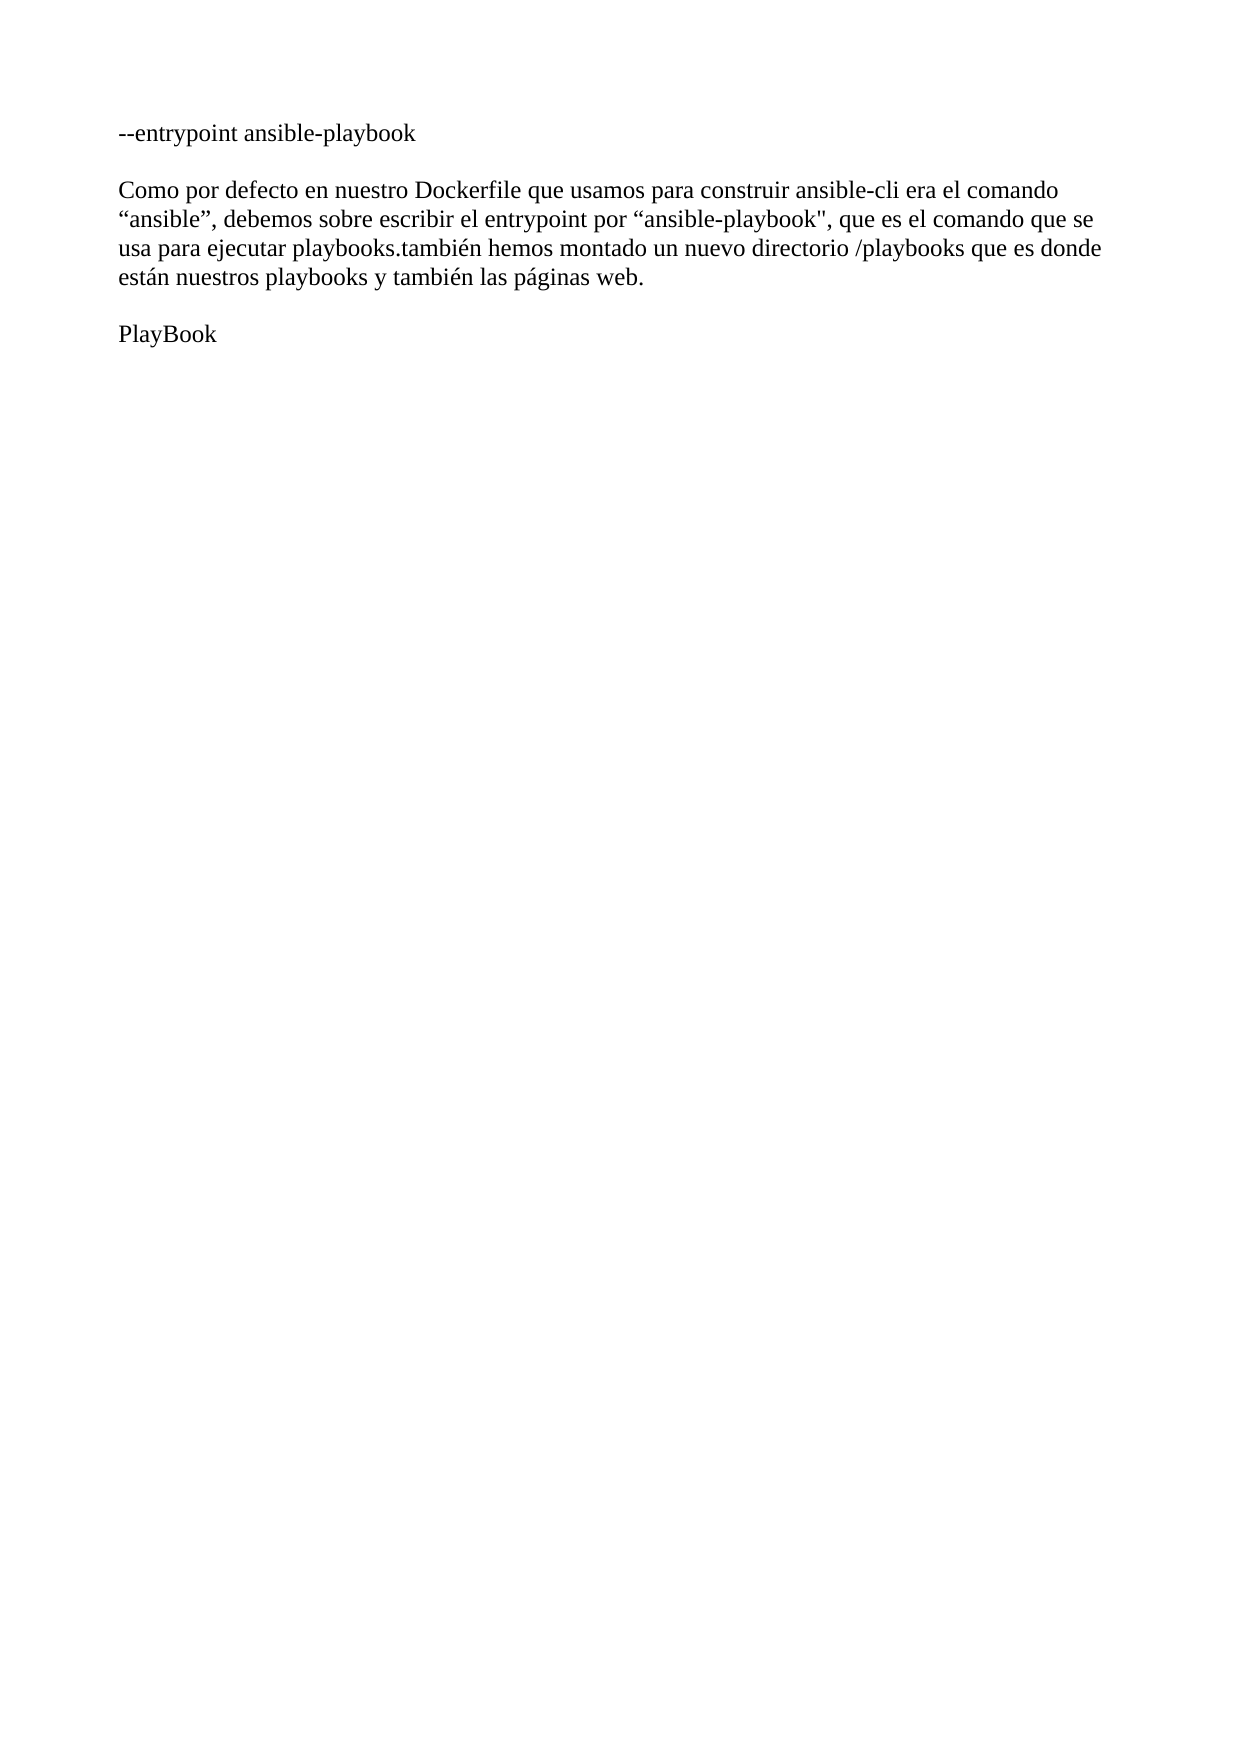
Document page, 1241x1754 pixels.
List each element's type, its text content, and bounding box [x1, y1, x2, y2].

text Como por defecto en nuestro Dockerfile que usamos para construir ansible-cli era el comando “ansible”, debemos sobre escribir el entrypoint por “ansible-playbook", que es el comando que se usa para ejecutar playbooks.también hemos montado un nuevo directorio /playbooks que es donde están nuestros playbooks y también las páginas web. [118, 176, 1122, 291]
text PlayBook [118, 319, 1122, 348]
text --entrypoint ansible-playbook [118, 118, 1122, 147]
